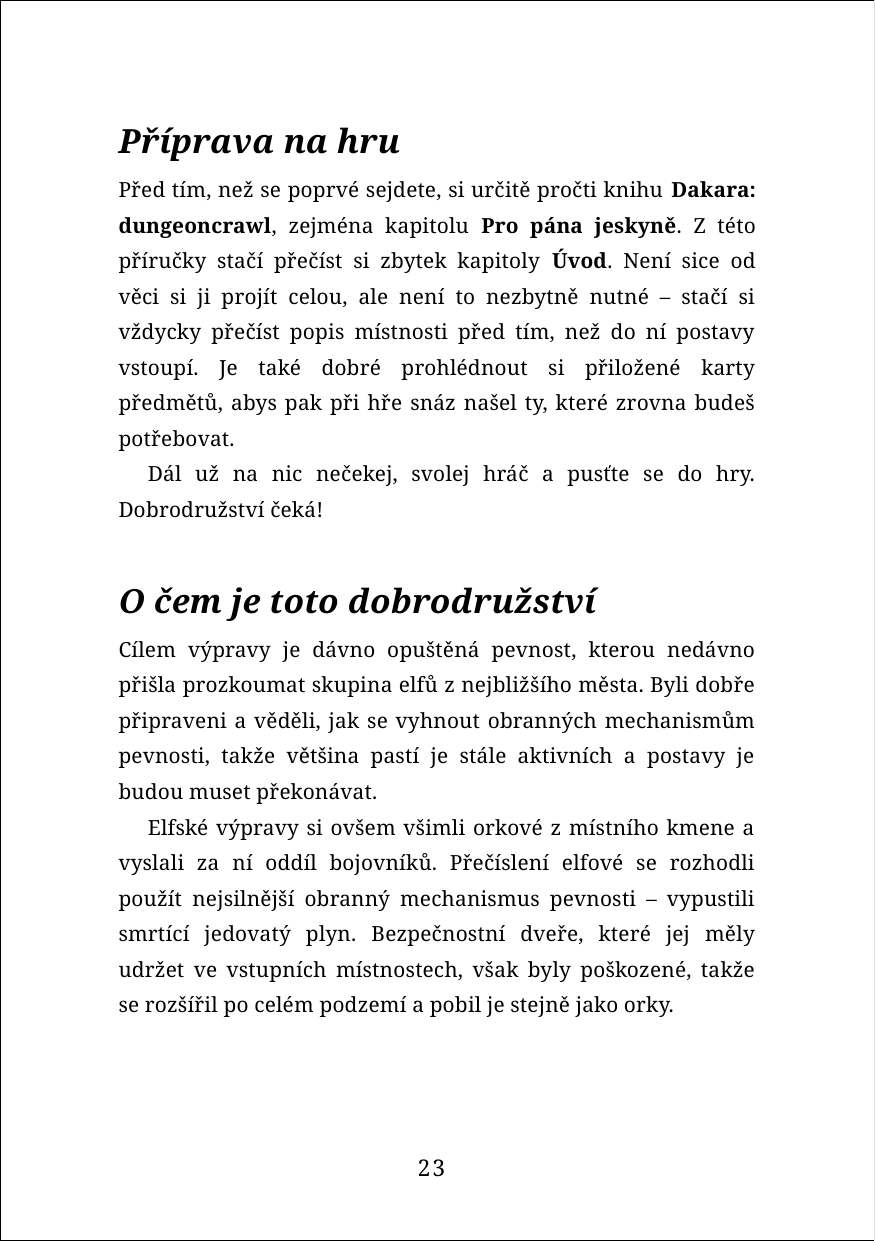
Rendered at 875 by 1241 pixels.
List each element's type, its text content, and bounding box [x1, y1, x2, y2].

text Cílem výpravy je dávno opuštěná pevnost, kterou nedávno přišla prozkoumat skupina elfů z nejbližšího města. Byli dobře připraveni a věděli, jak se vyhnout obranných mechanismům pevnosti, takže většina pastí je stále aktivních a postavy je budou muset překonávat. Elfské výpravy si ovšem všimli orkové z místního kmene a vyslali za ní oddíl bojovníků. Přečíslení elfové se rozhodli použít nejsilnější obranný mechanismus pevnosti – vypustili smrtící jedovatý plyn. Bezpečnostní dveře, které jej měly udržet ve vstupních místnostech, však byly poškozené, takže se rozšířil po celém podzemí a pobil je stejně jako orky. [118, 635, 756, 1019]
subtitle O čem je toto dobrodružství [118, 578, 756, 623]
subtitle Příprava na hru [118, 118, 756, 164]
text Před tím, než se poprvé sejdete, si určitě pročti knihu Dakara: dungeoncrawl, zejména kapitolu Pro pána jeskyně. Z této příručky stačí přečíst si zbytek kapitoly Úvod. Není sice od věci si ji projít celou, ale není to nezbytně nutné – stačí si vždycky přečíst popis místnosti před tím, než do ní postavy vstoupí. Je také dobré prohlédnout si přiložené karty předmětů, abys pak při hře snáz našel ty, které zrovna budeš potřebovat. Dál už na nic nečekej, svolej hráč a pusťte se do hry. Dobrodružství čeká! [118, 175, 756, 523]
